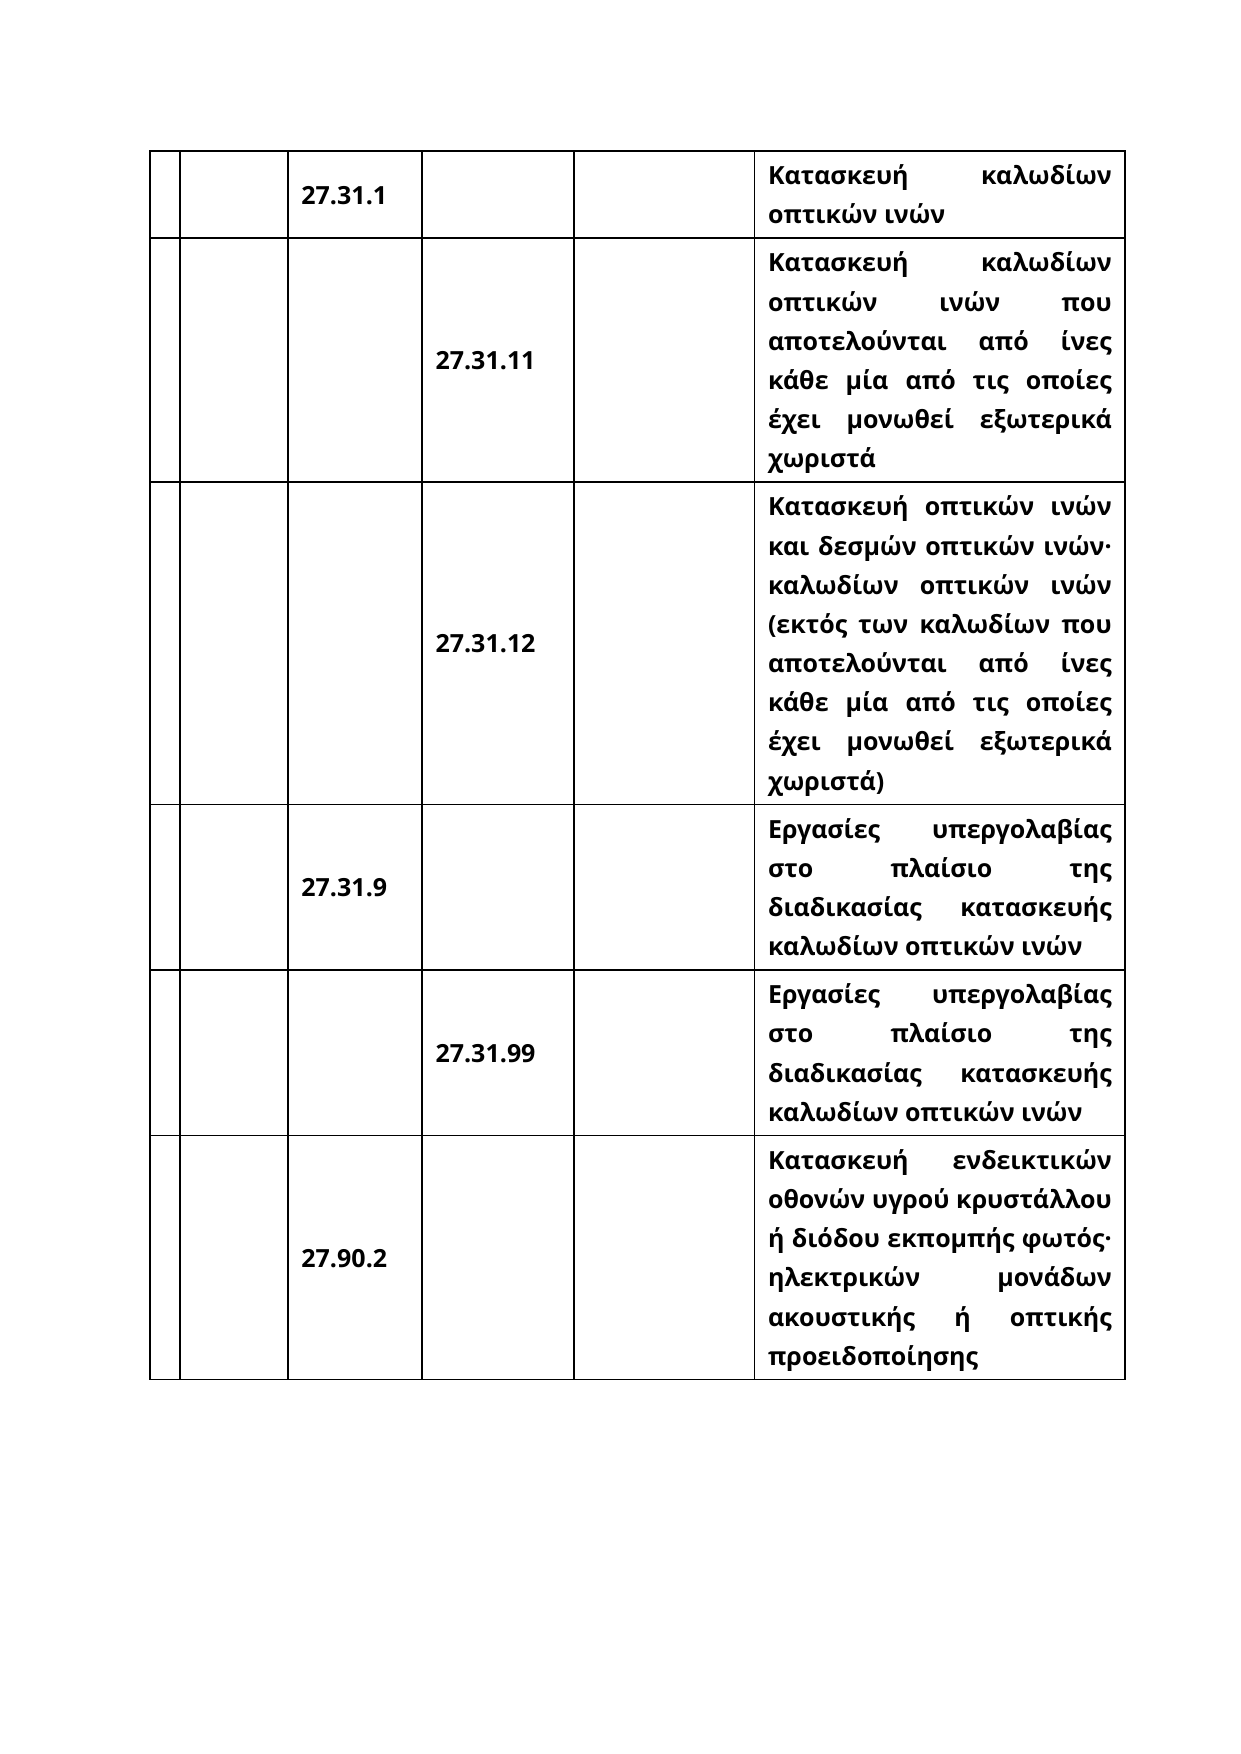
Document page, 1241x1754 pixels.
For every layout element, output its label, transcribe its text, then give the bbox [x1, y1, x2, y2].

table_cell [423, 1136, 573, 1379]
table_cell [151, 483, 179, 803]
table_cell [575, 971, 754, 1135]
table_cell Κατασκευή ενδεικτικών οθονών υγρού κρυστάλλου ή διόδου εκπομπής φωτός· ηλεκτρικών μονάδων ακουστικής ή οπτικής προειδοποίησης [755, 1136, 1124, 1379]
table_cell [575, 152, 754, 237]
table_cell [575, 805, 754, 969]
table_cell 27.31.9 [289, 805, 421, 969]
table_cell Κατασκευή καλωδίων οπτικών ινών [755, 152, 1124, 237]
table_cell [181, 1136, 287, 1379]
table_cell [575, 239, 754, 481]
table_cell [151, 152, 179, 237]
table_cell [181, 152, 287, 237]
table_cell [151, 239, 179, 481]
table_cell [151, 971, 179, 1135]
table_cell [575, 483, 754, 803]
table_cell 27.90.2 [289, 1136, 421, 1379]
table_cell Κατασκευή οπτικών ινών και δεσμών οπτικών ινών· καλωδίων οπτικών ινών (εκτός των καλωδίων που αποτελούνται από ίνες κάθε μία από τις οποίες έχει μονωθεί εξωτερικά χωριστά) [755, 483, 1124, 803]
table_cell [151, 1136, 179, 1379]
table_cell [575, 1136, 754, 1379]
table_cell 27.31.99 [423, 971, 573, 1135]
table_cell [289, 971, 421, 1135]
table_cell [181, 971, 287, 1135]
table_cell Εργασίες υπεργολαβίας στο πλαίσιο της διαδικασίας κατασκευής καλωδίων οπτικών ινών [755, 971, 1124, 1135]
table_cell 27.31.1 [289, 152, 421, 237]
table_cell 27.31.11 [423, 239, 573, 481]
table_cell [181, 239, 287, 481]
table_cell [151, 805, 179, 969]
table_cell Εργασίες υπεργολαβίας στο πλαίσιο της διαδικασίας κατασκευής καλωδίων οπτικών ινών [755, 805, 1124, 969]
table_cell [181, 483, 287, 803]
table_cell Κατασκευή καλωδίων οπτικών ινών που αποτελούνται από ίνες κάθε μία από τις οποίες έχει μονωθεί εξωτερικά χωριστά [755, 239, 1124, 481]
table_cell [181, 805, 287, 969]
table_cell [423, 805, 573, 969]
table_cell [423, 152, 573, 237]
table_cell [289, 239, 421, 481]
table_cell [289, 483, 421, 803]
table_cell 27.31.12 [423, 483, 573, 803]
